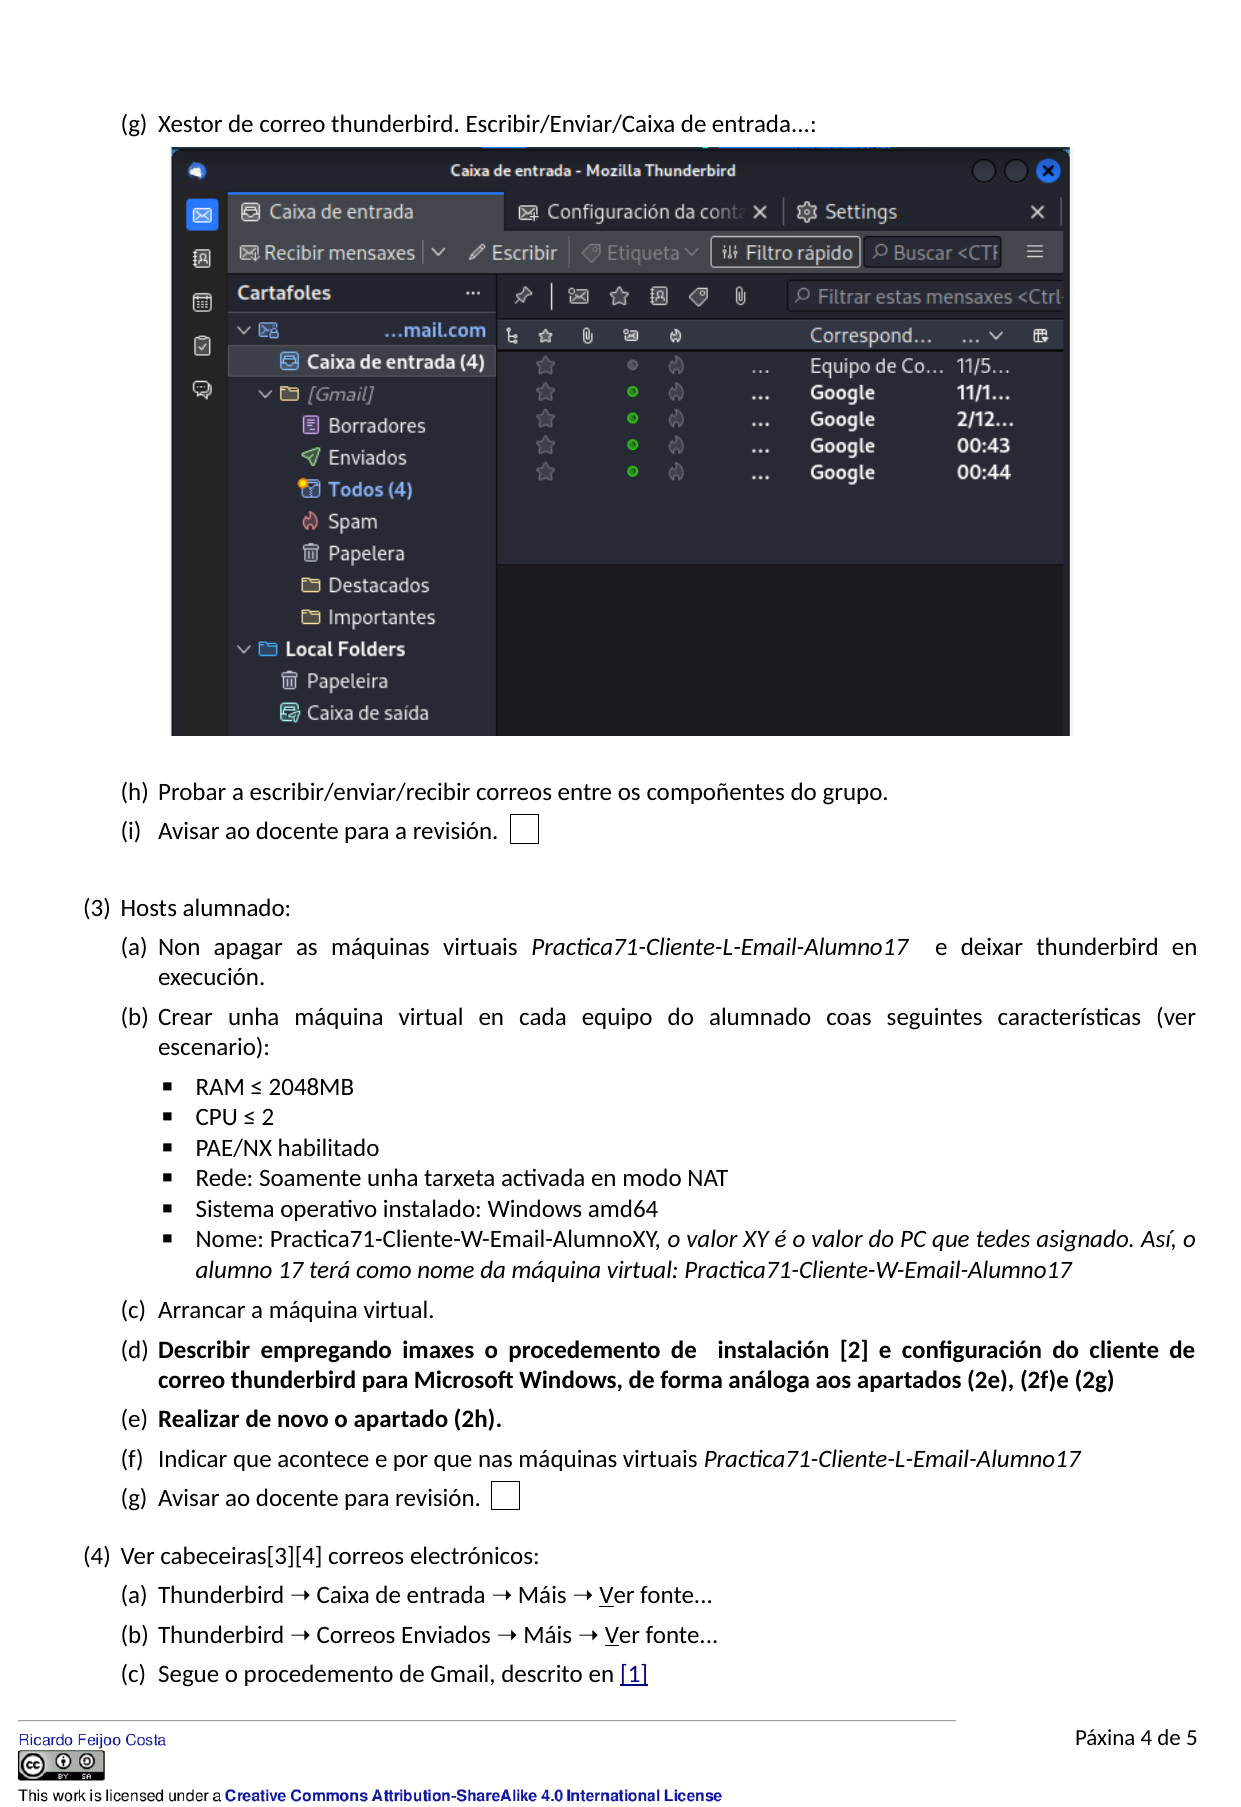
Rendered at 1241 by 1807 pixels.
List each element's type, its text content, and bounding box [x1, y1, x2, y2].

list Describir empregando imaxes o procedemento de instalación [2] e configuración do cliente de correo thunderbird para Microsoft Windows, de forma análoga aos apartados (2e), (2f)e (2g) [120, 1334, 1197, 1395]
list Hosts alumnado: [83, 892, 1197, 922]
list PAE/NX habilitado [158, 1132, 1197, 1162]
list Thunderbird ➝ Correos Enviados ➝ Máis ➝ Ver fonte... [120, 1619, 1197, 1649]
list Non apagar as máquinas virtuais Practica71-Cliente-L-Email-Alumno17 e deixar thunderbird en execución. [120, 931, 1197, 992]
list CPU ≤ 2 [158, 1101, 1197, 1132]
picture [8, 1715, 957, 1806]
list Arrancar a máquina virtual. [120, 1294, 1197, 1325]
list Indicar que acontece e por que nas máquinas virtuais Practica71-Cliente-L-Email-Alumno17 [120, 1443, 1197, 1473]
list Ver cabeceiras[3][4] correos electrónicos: [83, 1540, 1197, 1571]
list Realizar de novo o apartado (2h). [120, 1403, 1197, 1434]
list Thunderbird ➝ Caixa de entrada ➝ Máis ➝ Ver fonte... [120, 1579, 1197, 1610]
list Crear unha máquina virtual en cada equipo do alumnado coas seguintes características (ver escenario): [120, 1001, 1197, 1062]
list Segue o procedemento de Gmail, descrito en [1] [120, 1658, 1197, 1689]
list Nome: Practica71-Cliente-W-Email-AlumnoXY, o valor XY é o valor do PC que tedes asignado. Así, o alumno 17 terá como nome da máquina virtual: Practica71-Cliente-W-Email-Alumno17 [158, 1223, 1197, 1284]
list Xestor de correo thunderbird. Escribir/Enviar/Caixa de entrada...: [120, 108, 1197, 139]
list Probar a escribir/enviar/recibir correos entre os compoñentes do grupo. [120, 776, 1197, 807]
list RAM ≤ 2048MB [158, 1071, 1197, 1101]
picture [169, 147, 1074, 736]
list Rede: Soamente unha tarxeta activada en modo NAT [158, 1162, 1197, 1193]
list Avisar ao docente para revisión. [120, 1482, 1197, 1513]
list Avisar ao docente para a revisión. [120, 815, 1197, 846]
list Sistema operativo instalado: Windows amd64 [158, 1193, 1197, 1223]
